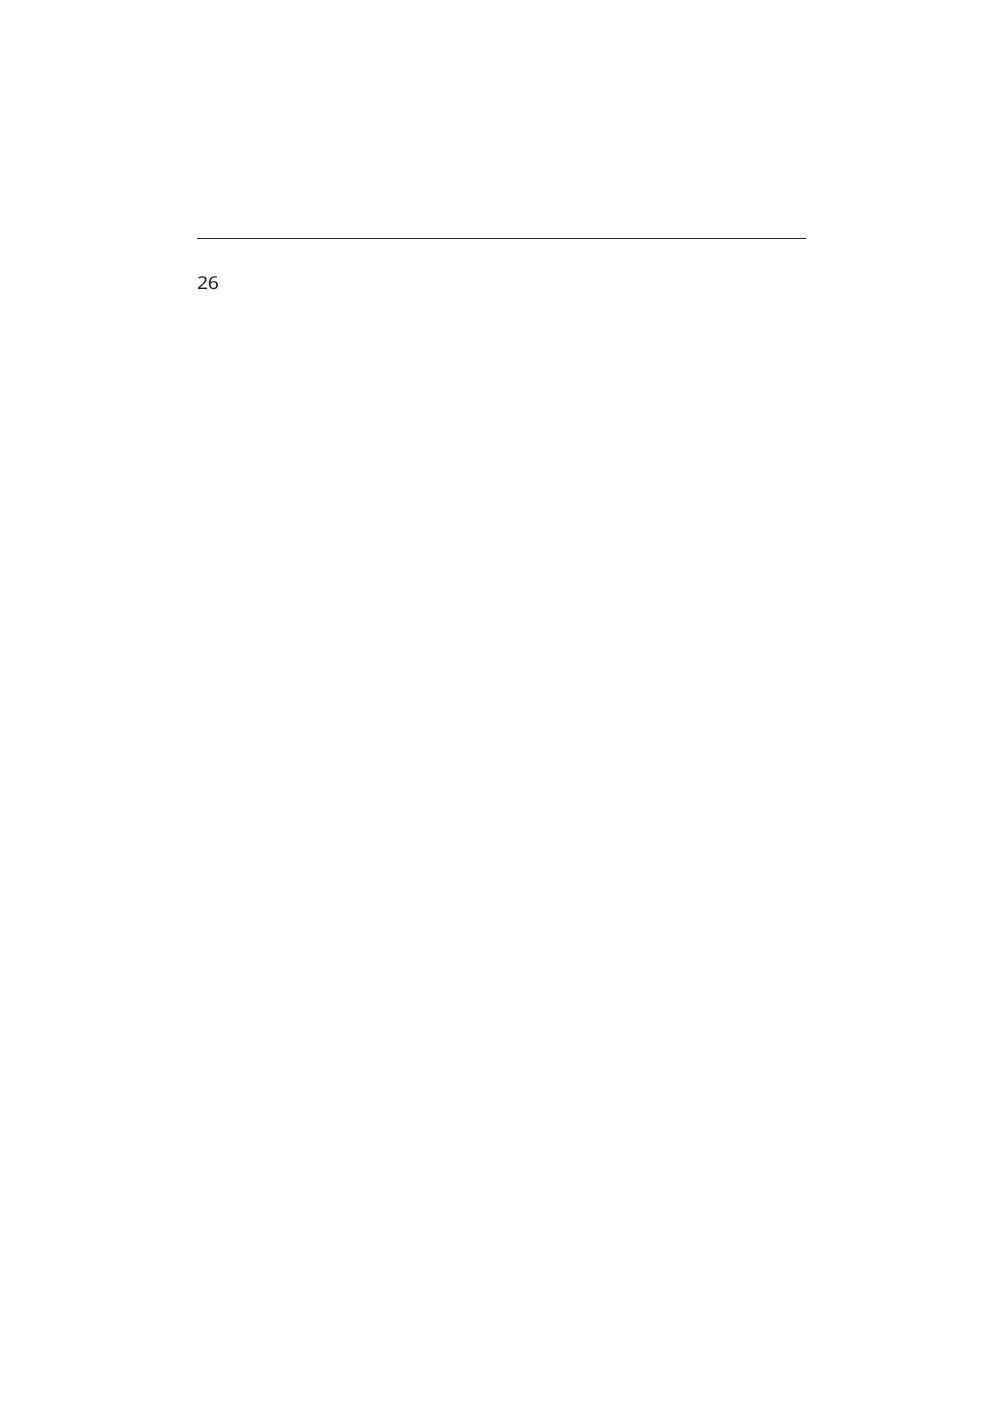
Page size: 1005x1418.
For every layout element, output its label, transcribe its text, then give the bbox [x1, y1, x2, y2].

text 26 [197, 271, 975, 295]
